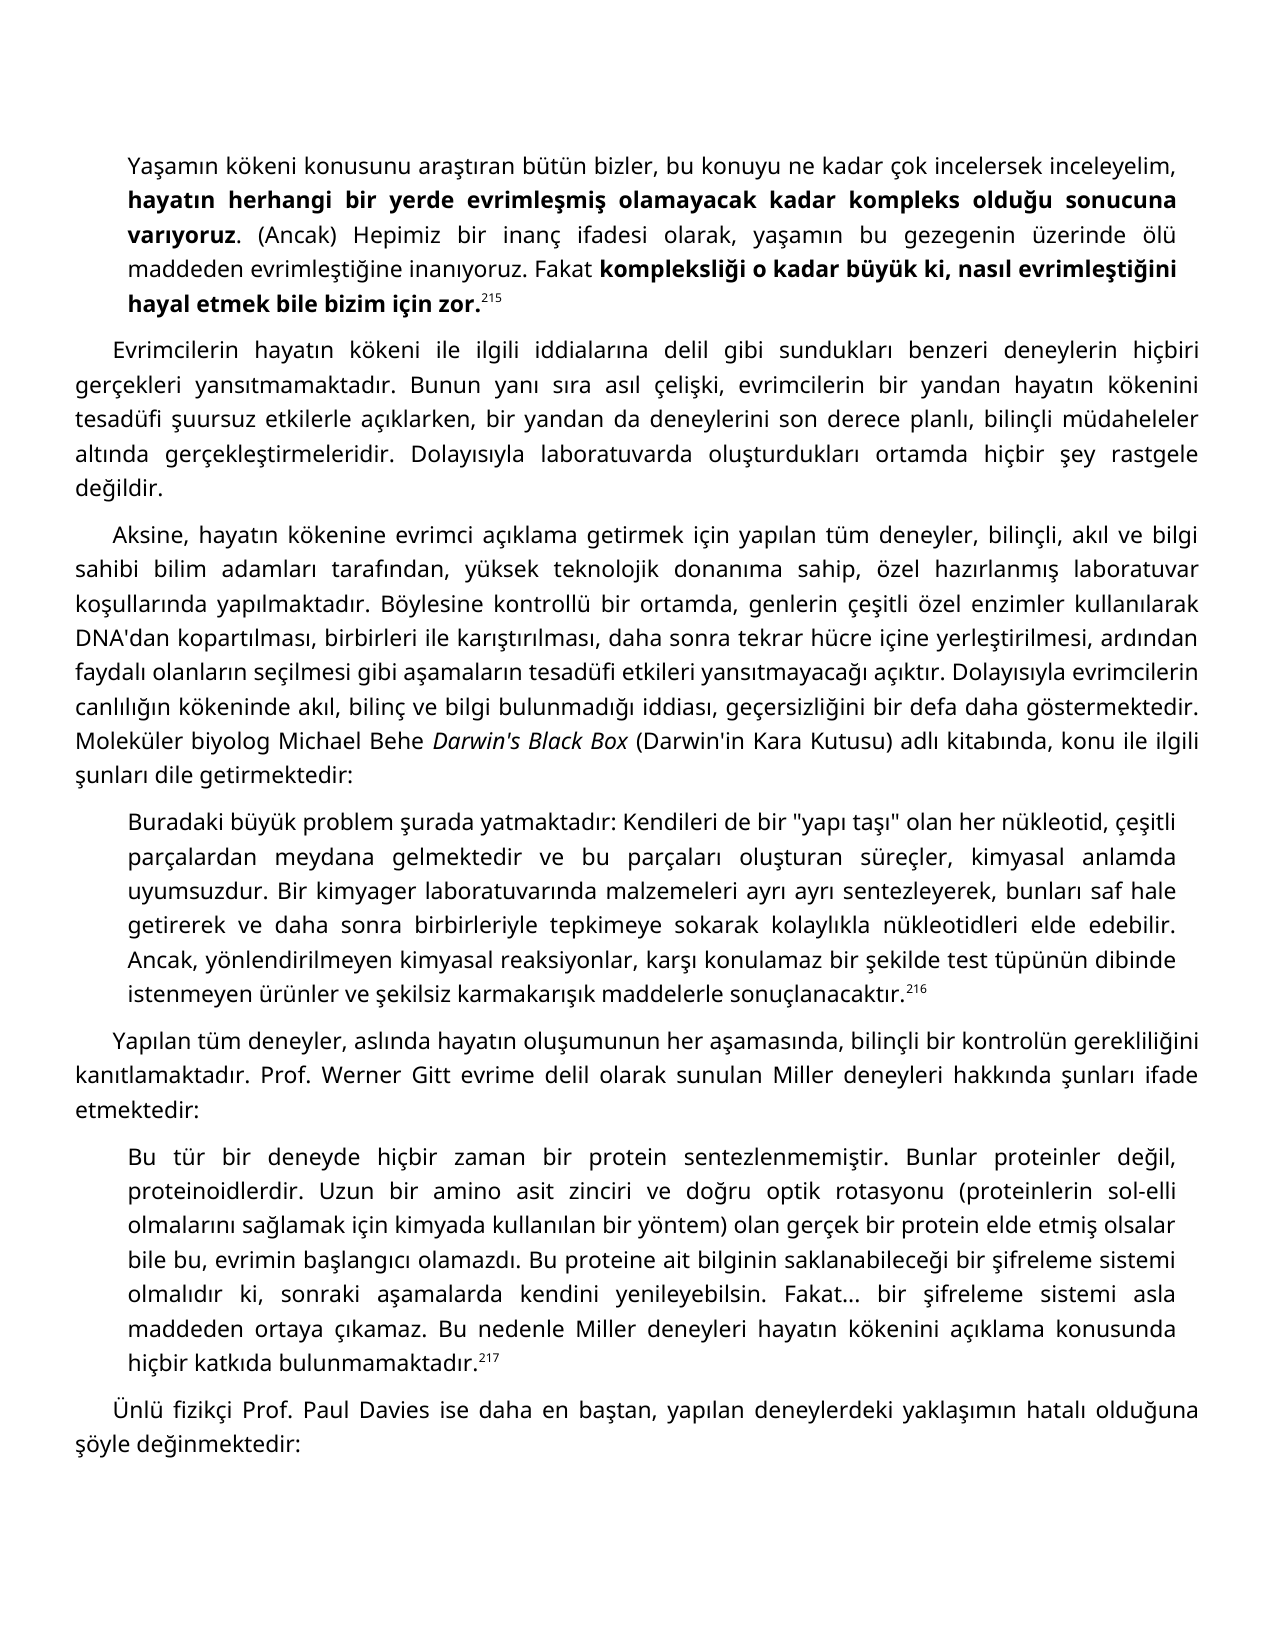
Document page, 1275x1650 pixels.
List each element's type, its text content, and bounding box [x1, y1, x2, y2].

text Yaşamın kökeni konusunu araştıran bütün bizler, bu konuyu ne kadar çok incelersek inceleyelim, hayatın herhangi bir yerde evrimleşmiş olamayacak kadar kompleks olduğu sonucuna varıyoruz. (Ancak) Hepimiz bir inanç ifadesi olarak, yaşamın bu gezegenin üzerinde ölü maddeden evrimleştiğine inanıyoruz. Fakat kompleksliği o kadar büyük ki, nasıl evrimleştiğini hayal etmek bile bizim için zor.215 [127, 150, 1177, 319]
text Buradaki büyük problem şurada yatmaktadır: Kendileri de bir "yapı taşı" olan her nükleotid, çeşitli parçalardan meydana gelmektedir ve bu parçaları oluşturan süreçler, kimyasal anlamda uyumsuzdur. Bir kimyager laboratuvarında malzemeleri ayrı ayrı sentezleyerek, bunları saf hale getirerek ve daha sonra birbirleriyle tepkimeye sokarak kolaylıkla nükleotidleri elde edebilir. Ancak, yönlendirilmeyen kimyasal reaksiyonlar, karşı konulamaz bir şekilde test tüpünün dibinde istenmeyen ürünler ve şekilsiz karmakarışık maddelerle sonuçlanacaktır.216 [127, 806, 1177, 1009]
text Aksine, hayatın kökenine evrimci açıklama getirmek için yapılan tüm deneyler, bilinçli, akıl ve bilgi sahibi bilim adamları tarafından, yüksek teknolojik donanıma sahip, özel hazırlanmış laboratuvar koşullarında yapılmaktadır. Böylesine kontrollü bir ortamda, genlerin çeşitli özel enzimler kullanılarak DNA'dan kopartılması, birbirleri ile karıştırılması, daha sonra tekrar hücre içine yerleştirilmesi, ardından faydalı olanların seçilmesi gibi aşamaların tesadüfi etkileri yansıtmayacağı açıktır. Dolayısıyla evrimcilerin canlılığın kökeninde akıl, bilinç ve bilgi bulunmadığı iddiası, geçersizliğini bir defa daha göstermektedir. Moleküler biyolog Michael Behe Darwin's Black Box (Darwin'in Kara Kutusu) adlı kitabında, konu ile ilgili şunları dile getirmektedir: [75, 519, 1200, 791]
text Bu tür bir deneyde hiçbir zaman bir protein sentezlenmemiştir. Bunlar proteinler değil, proteinoidlerdir. Uzun bir amino asit zinciri ve doğru optik rotasyonu (proteinlerin sol-elli olmalarını sağlamak için kimyada kullanılan bir yöntem) olan gerçek bir protein elde etmiş olsalar bile bu, evrimin başlangıcı olamazdı. Bu proteine ait bilginin saklanabileceği bir şifreleme sistemi olmalıdır ki, sonraki aşamalarda kendini yenileyebilsin. Fakat... bir şifreleme sistemi asla maddeden ortaya çıkamaz. Bu nedenle Miller deneyleri hayatın kökenini açıklama konusunda hiçbir katkıda bulunmamaktadır.217 [127, 1141, 1177, 1378]
text Evrimcilerin hayatın kökeni ile ilgili iddialarına delil gibi sundukları benzeri deneylerin hiçbiri gerçekleri yansıtmamaktadır. Bunun yanı sıra asıl çelişki, evrimcilerin bir yandan hayatın kökenini tesadüfi şuursuz etkilerle açıklarken, bir yandan da deneylerini son derece planlı, bilinçli müdaheleler altında gerçekleştirmeleridir. Dolayısıyla laboratuvarda oluşturdukları ortamda hiçbir şey rastgele değildir. [75, 334, 1200, 503]
text Yapılan tüm deneyler, aslında hayatın oluşumunun her aşamasında, bilinçli bir kontrolün gerekliliğini kanıtlamaktadır. Prof. Werner Gitt evrime delil olarak sunulan Miller deneyleri hakkında şunları ifade etmektedir: [75, 1025, 1200, 1125]
text Ünlü fizikçi Prof. Paul Davies ise daha en baştan, yapılan deneylerdeki yaklaşımın hatalı olduğuna şöyle değinmektedir: [75, 1394, 1200, 1459]
